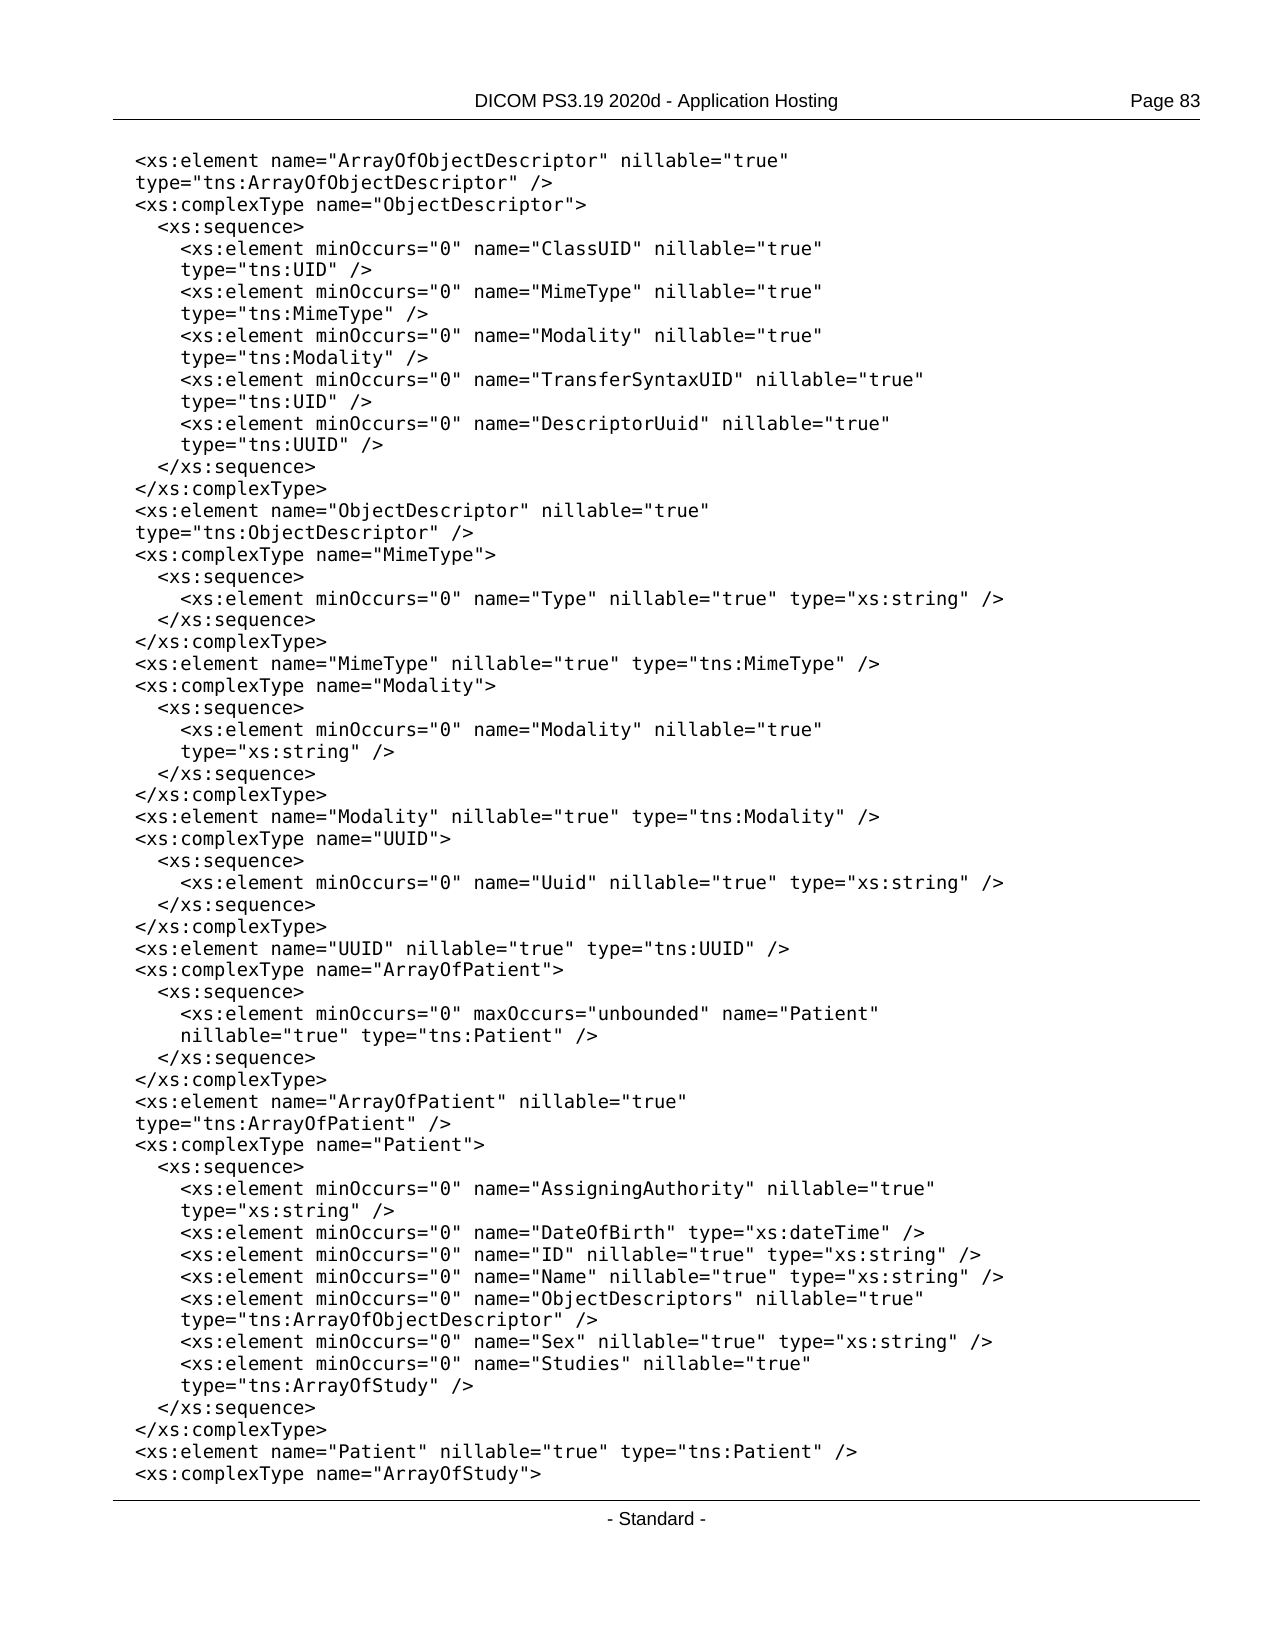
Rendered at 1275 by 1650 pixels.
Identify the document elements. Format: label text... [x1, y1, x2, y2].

text <xs:element name="ArrayOfObjectDescriptor" nillable="true" type="tns:ArrayOfObjectDescriptor" /> <xs:complexType name="ObjectDescriptor"> <xs:sequence> <xs:element minOccurs="0" name="ClassUID" nillable="true" type="tns:UID" /> <xs:element minOccurs="0" name="MimeType" nillable="true" type="tns:MimeType" /> <xs:element minOccurs="0" name="Modality" nillable="true" type="tns:Modality" /> <xs:element minOccurs="0" name="TransferSyntaxUID" nillable="true" type="tns:UID" /> <xs:element minOccurs="0" name="DescriptorUuid" nillable="true" type="tns:UUID" /> </xs:sequence> </xs:complexType> <xs:element name="ObjectDescriptor" nillable="true" type="tns:ObjectDescriptor" /> <xs:complexType name="MimeType"> <xs:sequence> <xs:element minOccurs="0" name="Type" nillable="true" type="xs:string" /> </xs:sequence> </xs:complexType> <xs:element name="MimeType" nillable="true" type="tns:MimeType" /> <xs:complexType name="Modality"> <xs:sequence> <xs:element minOccurs="0" name="Modality" nillable="true" type="xs:string" /> </xs:sequence> </xs:complexType> <xs:element name="Modality" nillable="true" type="tns:Modality" /> <xs:complexType name="UUID"> <xs:sequence> <xs:element minOccurs="0" name="Uuid" nillable="true" type="xs:string" /> </xs:sequence> </xs:complexType> <xs:element name="UUID" nillable="true" type="tns:UUID" /> <xs:complexType name="ArrayOfPatient"> <xs:sequence> <xs:element minOccurs="0" maxOccurs="unbounded" name="Patient" nillable="true" type="tns:Patient" /> </xs:sequence> </xs:complexType> <xs:element name="ArrayOfPatient" nillable="true" type="tns:ArrayOfPatient" /> <xs:complexType name="Patient"> <xs:sequence> <xs:element minOccurs="0" name="AssigningAuthority" nillable="true" type="xs:string" /> <xs:element minOccurs="0" name="DateOfBirth" type="xs:dateTime" /> <xs:element minOccurs="0" name="ID" nillable="true" type="xs:string" /> <xs:element minOccurs="0" name="Name" nillable="true" type="xs:string" /> <xs:element minOccurs="0" name="ObjectDescriptors" nillable="true" type="tns:ArrayOfObjectDescriptor" /> <xs:element minOccurs="0" name="Sex" nillable="true" type="xs:string" /> <xs:element minOccurs="0" name="Studies" nillable="true" type="tns:ArrayOfStudy" /> </xs:sequence> </xs:complexType> <xs:element name="Patient" nillable="true" type="tns:Patient" /> <xs:complexType name="ArrayOfStudy"> [112, 150, 1200, 1484]
